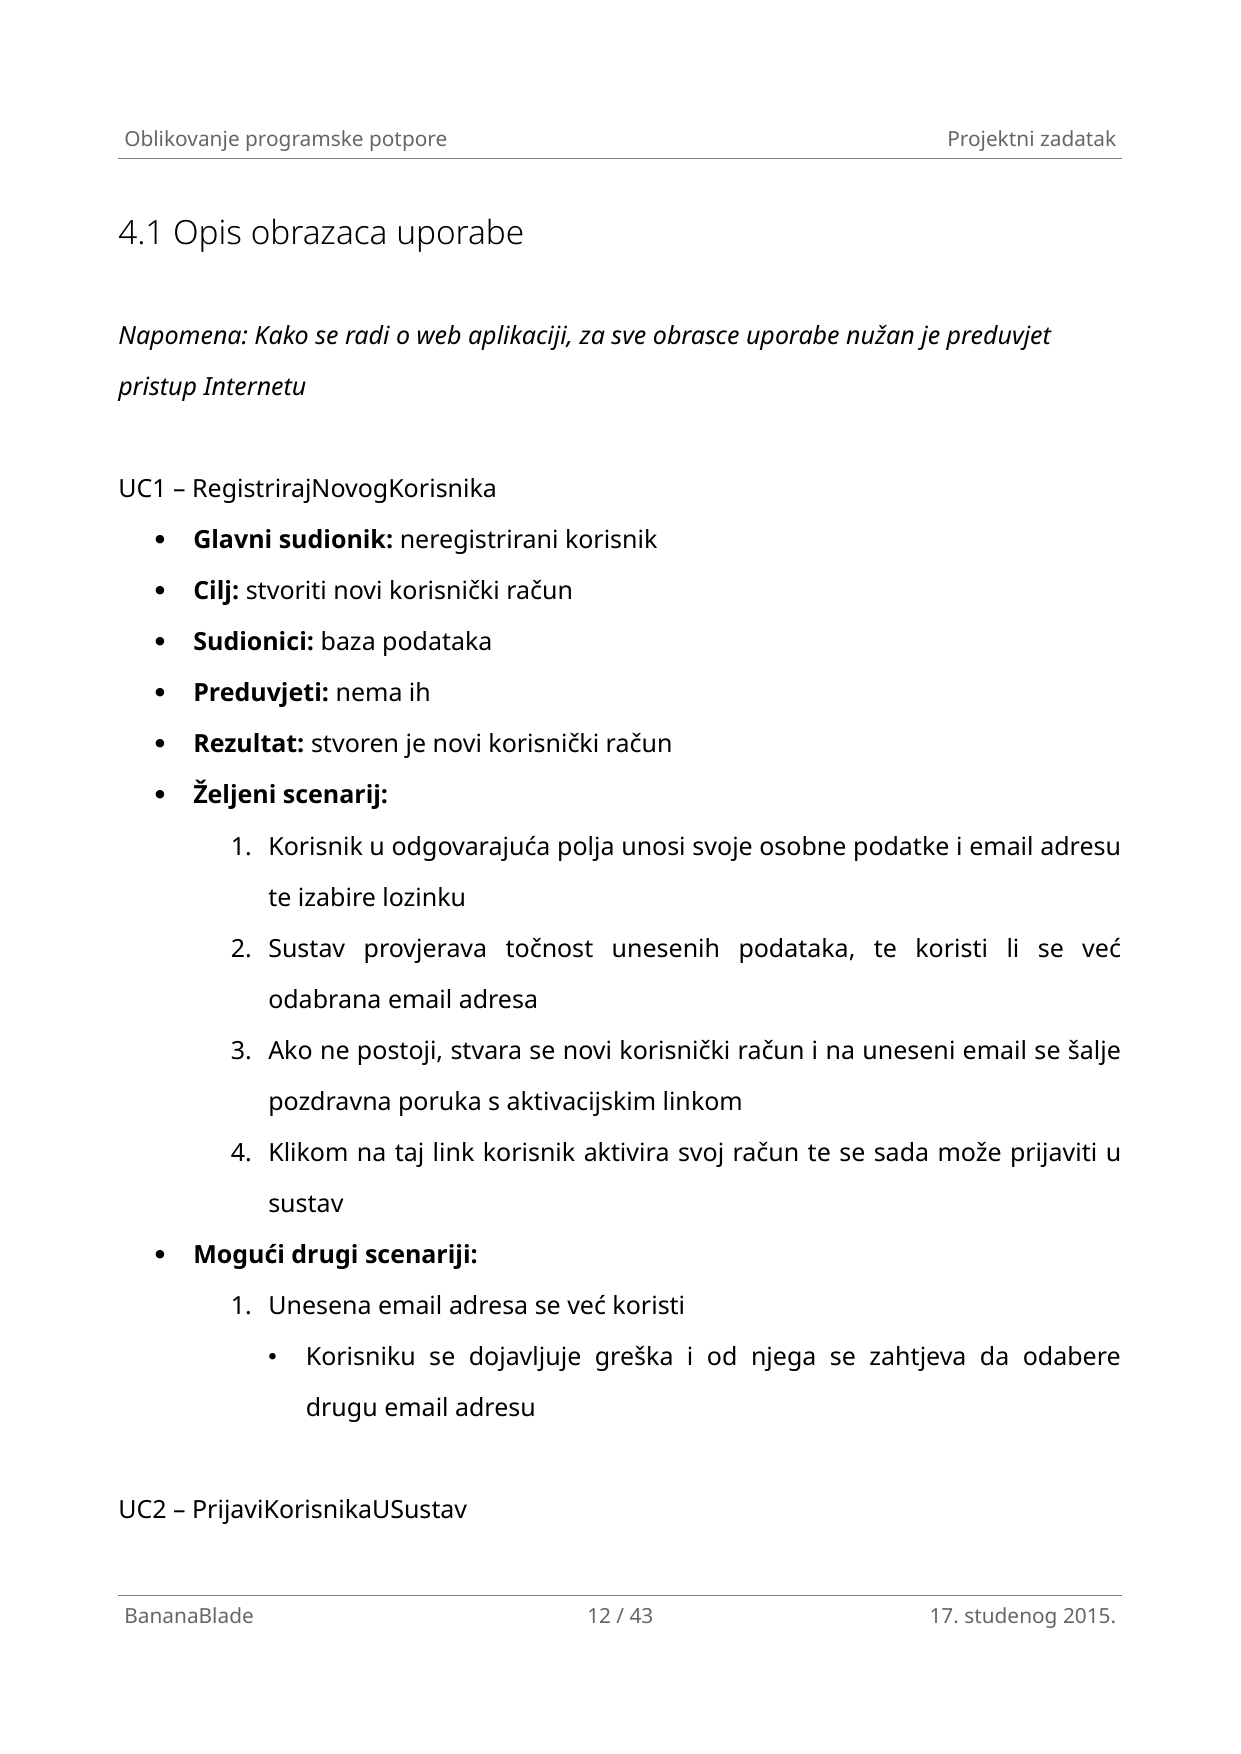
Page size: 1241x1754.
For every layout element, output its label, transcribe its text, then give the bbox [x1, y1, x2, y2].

text UC2 – PrijaviKorisnikaUSustav [118, 1492, 1122, 1526]
list Klikom na taj link korisnik aktivira svoj račun te se sada može prijaviti u sustav [231, 1134, 1122, 1219]
list Cilj: stvoriti novi korisnički račun [156, 573, 1122, 607]
list Željeni scenarij: [156, 777, 1122, 811]
list Glavni sudionik: neregistrirani korisnik [156, 522, 1122, 556]
text UC1 – RegistrirajNovogKorisnika [118, 471, 1122, 505]
list Unesena email adresa se već koristi [231, 1288, 1122, 1322]
list Korisniku se dojavljuje greška i od njega se zahtjeva da odabere drugu email adresu [268, 1339, 1122, 1424]
list Sudionici: baza podataka [156, 624, 1122, 658]
subtitle 4.1 Opis obrazaca uporabe [118, 209, 1122, 254]
list Mogući drugi scenariji: [156, 1237, 1122, 1271]
text Napomena: Kako se radi o web aplikaciji, za sve obrasce uporabe nužan je preduvjet pristup Internetu [118, 318, 1122, 454]
list Ako ne postoji, stvara se novi korisnički račun i na uneseni email se šalje pozdravna poruka s aktivacijskim linkom [231, 1032, 1122, 1117]
list Preduvjeti: nema ih [156, 675, 1122, 709]
list Korisnik u odgovarajuća polja unosi svoje osobne podatke i email adresu te izabire lozinku [231, 828, 1122, 913]
list Rezultat: stvoren je novi korisnički račun [156, 726, 1122, 760]
list Sustav provjerava točnost unesenih podataka, te koristi li se već odabrana email adresa [231, 930, 1122, 1015]
